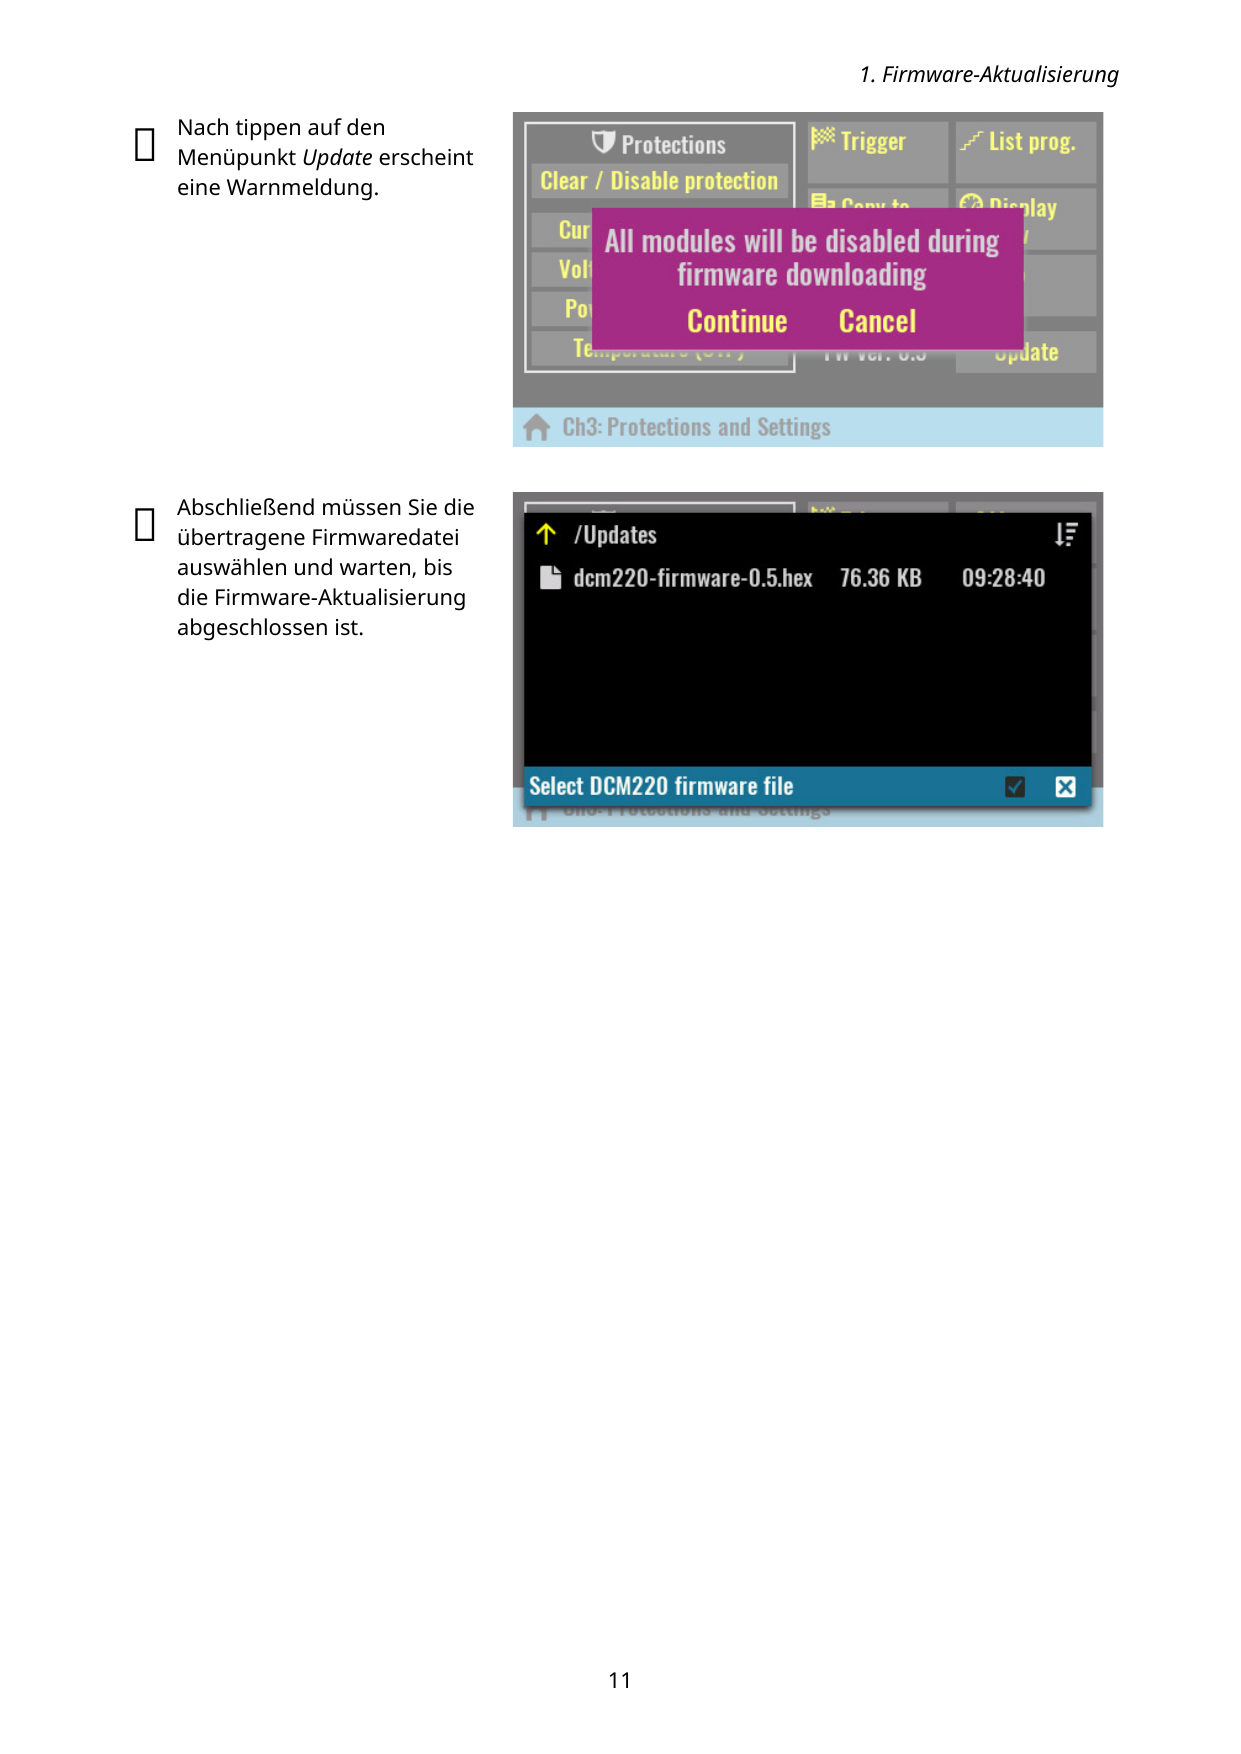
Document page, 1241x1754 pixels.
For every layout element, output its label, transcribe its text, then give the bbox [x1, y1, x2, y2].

picture [512, 112, 1104, 447]
table_header [495, 493, 1122, 850]
table_header [495, 107, 1122, 469]
table_header  [118, 107, 171, 469]
table_header Nach tippen auf den Menüpunkt Update erscheint eine Warnmeldung. [171, 107, 495, 469]
table_header Abschließend müssen Sie die übertragene Firmwaredatei auswählen und warten, bis die Firmware-Aktualisierung abgeschlossen ist. [171, 487, 495, 850]
picture [512, 492, 1104, 827]
table_header  [118, 487, 171, 850]
table_header [495, 487, 1122, 492]
